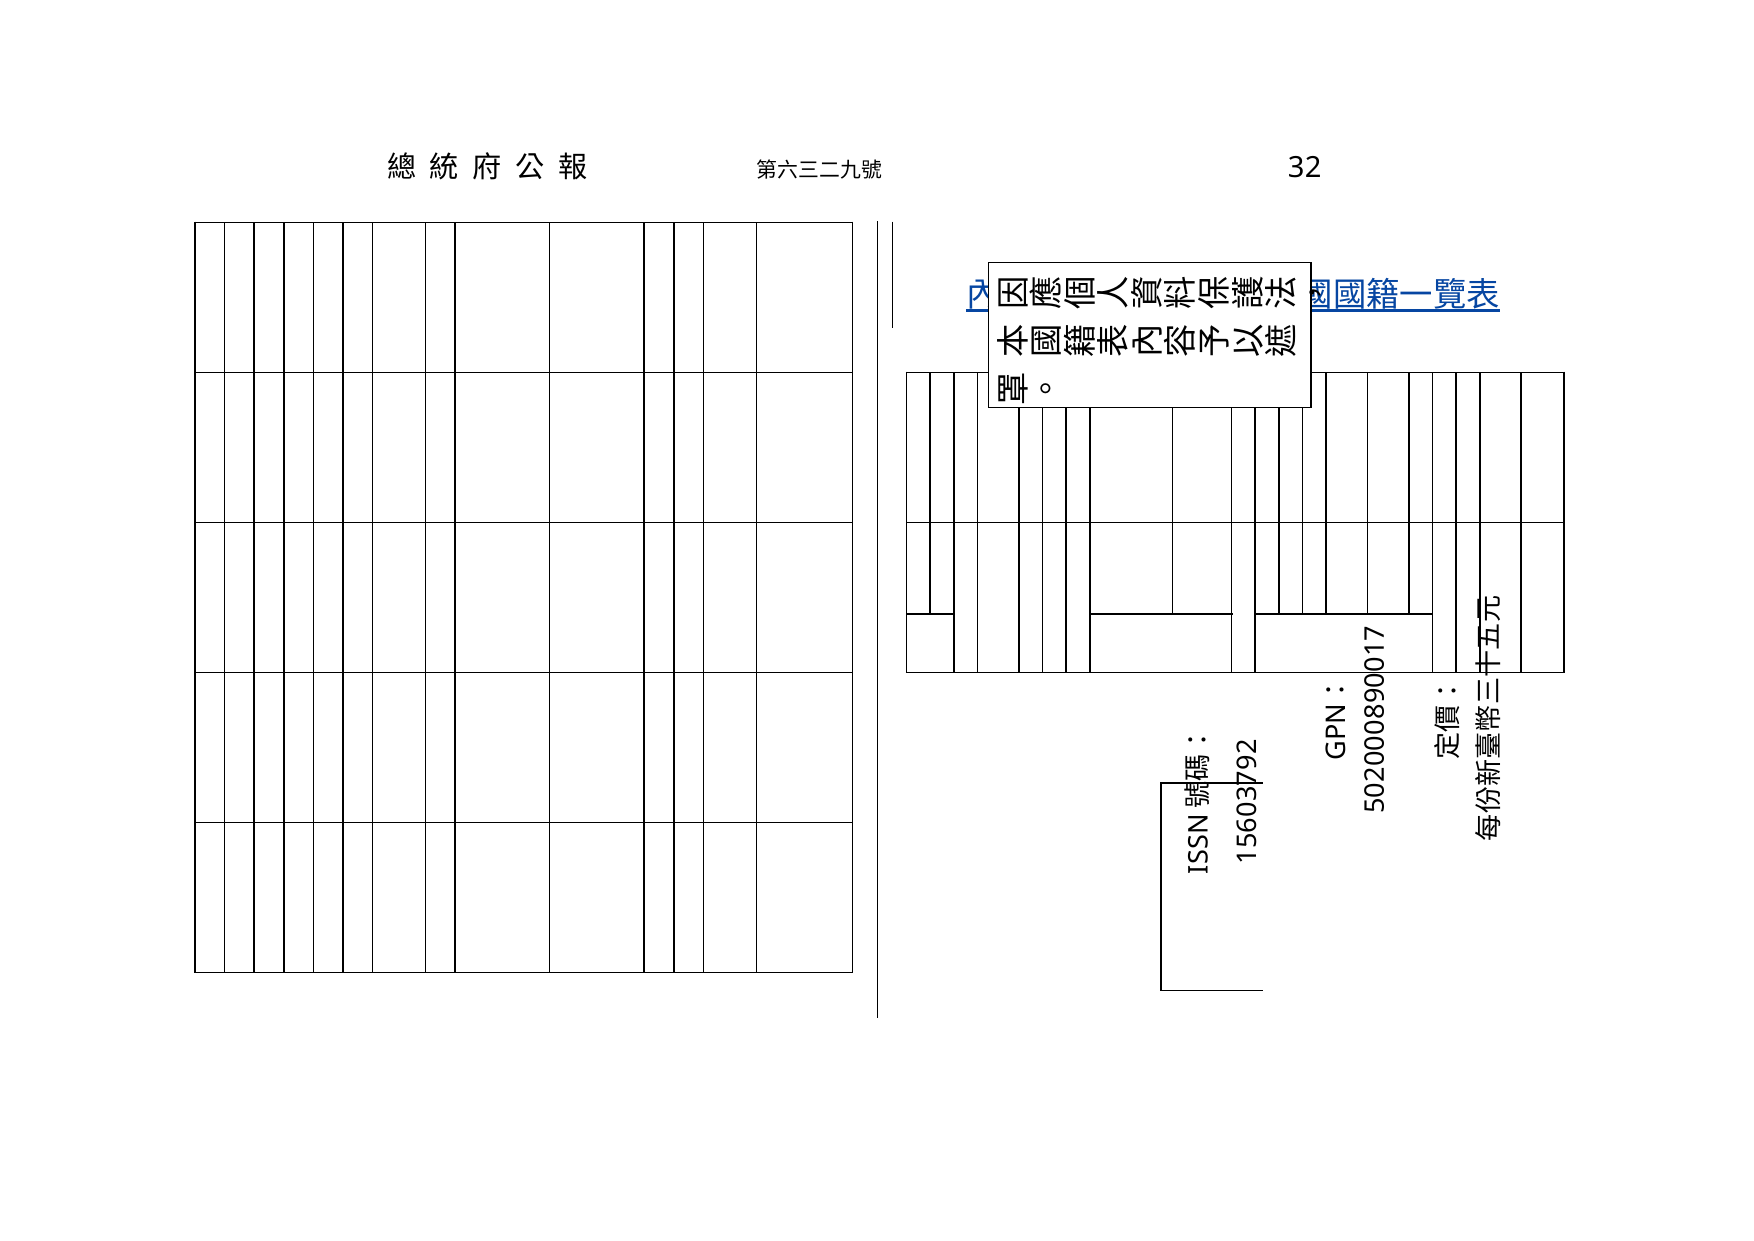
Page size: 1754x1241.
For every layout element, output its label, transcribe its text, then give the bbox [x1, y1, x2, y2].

table_cell [225, 673, 253, 822]
table_header 502000890017 [1340, 700, 1381, 989]
table_cell [255, 523, 283, 672]
table_cell [314, 223, 342, 372]
table_cell [314, 523, 342, 672]
table_cell [285, 373, 313, 522]
table_cell [704, 673, 756, 822]
table_cell [645, 223, 673, 372]
table_cell [704, 373, 756, 522]
table_cell [550, 373, 643, 522]
table_cell [675, 823, 703, 972]
table_cell [225, 223, 253, 372]
table_cell [344, 223, 372, 372]
table_cell [757, 673, 852, 822]
table_header [978, 373, 1018, 522]
table_cell [255, 673, 283, 822]
table_cell [285, 523, 313, 672]
table_cell [645, 823, 673, 972]
table_cell [196, 673, 224, 822]
table_cell [1280, 523, 1302, 613]
table_cell [426, 673, 454, 822]
table_cell [1091, 615, 1231, 672]
table_cell [675, 523, 703, 672]
table_cell [645, 373, 673, 522]
table_cell [1488, 631, 1497, 640]
table_header [1173, 408, 1231, 522]
table_cell [1457, 523, 1479, 672]
table_cell [373, 523, 425, 672]
table_cell [373, 373, 425, 522]
table_header [1091, 408, 1172, 522]
table_header [1481, 373, 1520, 522]
table_cell [344, 523, 372, 672]
table_cell [757, 223, 852, 372]
table_cell [285, 673, 313, 822]
table_cell [675, 223, 703, 372]
table_cell [1327, 523, 1367, 613]
table_header [1020, 408, 1042, 522]
table_cell [1410, 523, 1432, 613]
table_cell [344, 673, 372, 822]
table_cell 15603792 [1212, 784, 1263, 989]
table_header [1522, 373, 1563, 522]
table_cell [1256, 523, 1278, 613]
table_header [931, 373, 953, 522]
text 內政部核准歸化中華民國國籍一覽表 [907, 222, 1559, 328]
table_cell [1091, 523, 1172, 613]
table_cell [373, 223, 425, 372]
table_cell [1020, 523, 1042, 672]
table_cell [550, 223, 643, 372]
table_cell [1232, 523, 1254, 672]
table_cell [704, 523, 756, 672]
table_cell [456, 523, 549, 672]
table_cell [704, 223, 756, 372]
table_cell [645, 523, 673, 672]
table_header [1043, 408, 1065, 522]
table_cell [196, 823, 224, 972]
table_header [1161, 700, 1212, 782]
table_cell [456, 373, 549, 522]
table_cell [978, 523, 1018, 672]
table_header [1232, 408, 1254, 522]
table_cell [757, 523, 852, 672]
table_cell [456, 823, 549, 972]
table_cell [1256, 615, 1432, 672]
table_header [1239, 775, 1254, 782]
table_cell [456, 673, 549, 822]
table_cell [285, 223, 313, 372]
table_cell [426, 823, 454, 972]
table_cell [255, 223, 283, 372]
table_cell [907, 523, 929, 613]
table_cell [550, 523, 643, 672]
table_cell [1067, 523, 1089, 672]
table_cell [255, 823, 283, 972]
table_cell [1368, 523, 1408, 613]
table_header 定價： [1411, 700, 1452, 989]
table_header [1381, 700, 1411, 989]
table_cell [225, 373, 253, 522]
table_cell [225, 523, 253, 672]
table_cell [1481, 523, 1520, 672]
table_cell [344, 823, 372, 972]
table_cell [426, 223, 454, 372]
table_header [955, 373, 977, 522]
table_header [1303, 373, 1325, 522]
table_cell [196, 223, 224, 372]
table_cell [675, 673, 703, 822]
table_header [1410, 373, 1432, 522]
table_cell [1303, 523, 1325, 613]
table_header [1368, 373, 1408, 522]
table_header [1067, 408, 1089, 522]
table_cell [1173, 523, 1231, 613]
table_cell [314, 823, 342, 972]
table_cell [757, 823, 852, 972]
table_cell [344, 373, 372, 522]
table_cell [225, 823, 253, 972]
table_header [1327, 373, 1367, 522]
table_header [907, 373, 929, 522]
table_cell [196, 373, 224, 522]
table_cell [314, 373, 342, 522]
table_cell [373, 673, 425, 822]
table_cell [757, 373, 852, 522]
table_cell [255, 373, 283, 522]
table_header [1212, 700, 1263, 782]
table_header 每份新臺幣三十五元 [1452, 700, 1493, 989]
table_cell [550, 673, 643, 822]
table_cell [1043, 523, 1065, 672]
table_cell [955, 523, 977, 672]
table_header [1280, 408, 1302, 522]
table_cell [285, 823, 313, 972]
table_header [1263, 700, 1298, 989]
table_cell [196, 523, 224, 672]
table_cell [675, 373, 703, 522]
table_cell [704, 823, 756, 972]
table_cell [550, 823, 643, 972]
table_cell [645, 673, 673, 822]
table_cell [1433, 523, 1455, 672]
table_header GPN： [1299, 700, 1340, 989]
table_cell [314, 673, 342, 822]
table_cell [931, 523, 953, 613]
table_cell [426, 373, 454, 522]
table_cell [426, 523, 454, 672]
table_header [1457, 373, 1479, 522]
table_cell [456, 223, 549, 372]
table_cell [373, 823, 425, 972]
table_cell [1522, 523, 1563, 672]
table_cell ISSN號碼： [1162, 784, 1212, 989]
table_header [1256, 408, 1278, 522]
table_header [1433, 373, 1455, 522]
table_cell [907, 615, 953, 672]
